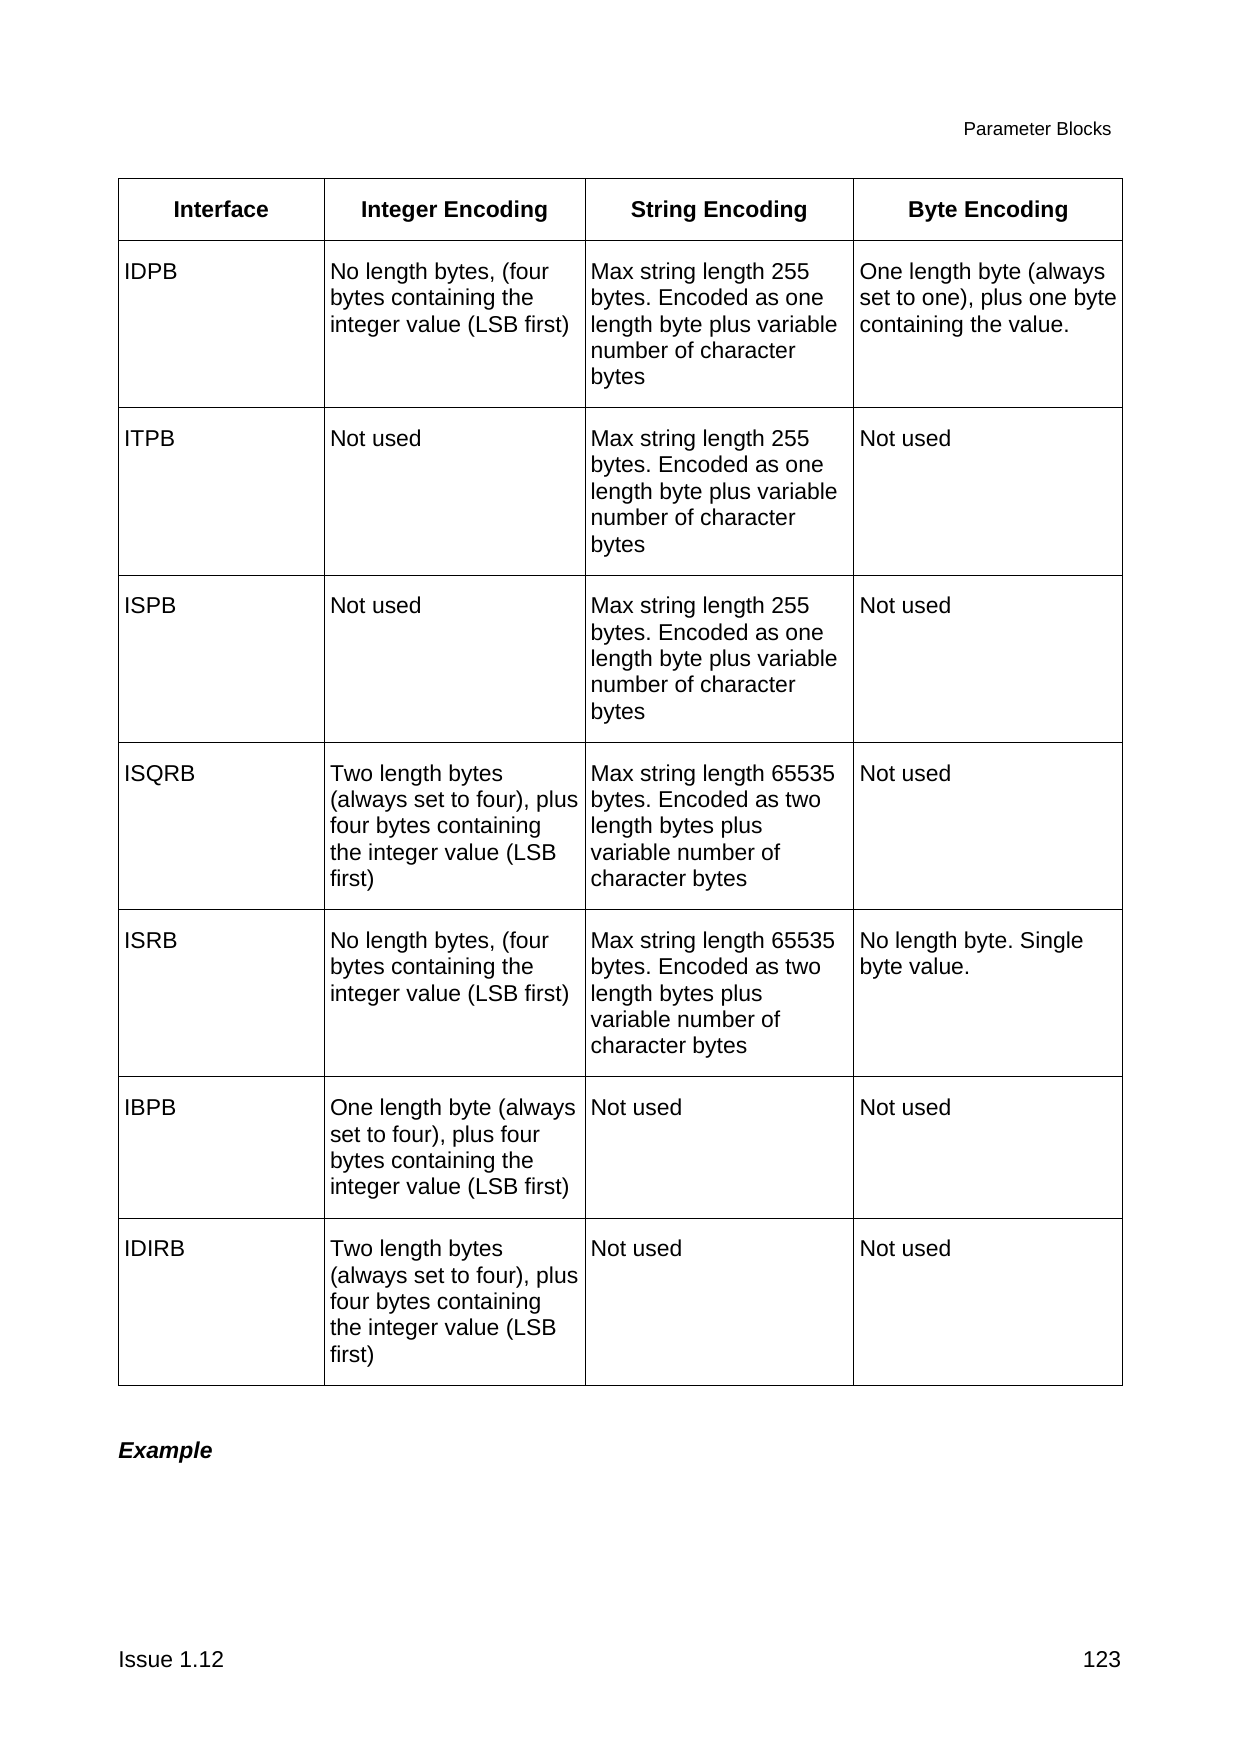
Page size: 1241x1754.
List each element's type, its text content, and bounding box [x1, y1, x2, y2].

table_cell No length bytes, (four bytes containing the integer value (LSB first) [325, 241, 585, 407]
table_cell One length byte (always set to one), plus one byte containing the value. [854, 241, 1122, 407]
table_cell ISQRB [119, 743, 324, 909]
table_cell Two length bytes (always set to four), plus four bytes containing the integer value (LSB first) [325, 743, 585, 909]
table_cell Max string length 255 bytes. Encoded as one length byte plus variable number of character bytes [586, 576, 853, 742]
table_cell IDPB [119, 241, 324, 407]
table_cell IDIRB [119, 1219, 324, 1385]
table_cell Two length bytes (always set to four), plus four bytes containing the integer value (LSB first) [325, 1219, 585, 1385]
table_cell ISPB [119, 576, 324, 742]
table_cell ISRB [119, 910, 324, 1076]
table_cell Max string length 255 bytes. Encoded as one length byte plus variable number of character bytes [586, 241, 853, 407]
text Example [118, 1437, 1122, 1463]
table_cell Not used [586, 1219, 853, 1385]
table_cell Max string length 65535 bytes. Encoded as two length bytes plus variable number of character bytes [586, 910, 853, 1076]
table_cell Max string length 255 bytes. Encoded as one length byte plus variable number of character bytes [586, 408, 853, 574]
table_cell Not used [325, 408, 585, 574]
table_cell Not used [854, 1219, 1122, 1385]
table_header Interface [119, 179, 324, 240]
table_cell Not used [854, 743, 1122, 909]
table_cell No length byte. Single byte value. [854, 910, 1122, 1076]
table_cell Not used [854, 408, 1122, 574]
table_cell Not used [325, 576, 585, 742]
table_cell Not used [586, 1077, 853, 1217]
table_header Byte Encoding [854, 179, 1122, 240]
table_cell IBPB [119, 1077, 324, 1217]
table_cell No length bytes, (four bytes containing the integer value (LSB first) [325, 910, 585, 1076]
table_cell Not used [854, 1077, 1122, 1217]
table_cell Not used [854, 576, 1122, 742]
table_cell One length byte (always set to four), plus four bytes containing the integer value (LSB first) [325, 1077, 585, 1217]
table_cell ITPB [119, 408, 324, 574]
table_cell Max string length 65535 bytes. Encoded as two length bytes plus variable number of character bytes [586, 743, 853, 909]
table_header String Encoding [586, 179, 853, 240]
table_header Integer Encoding [325, 179, 585, 240]
